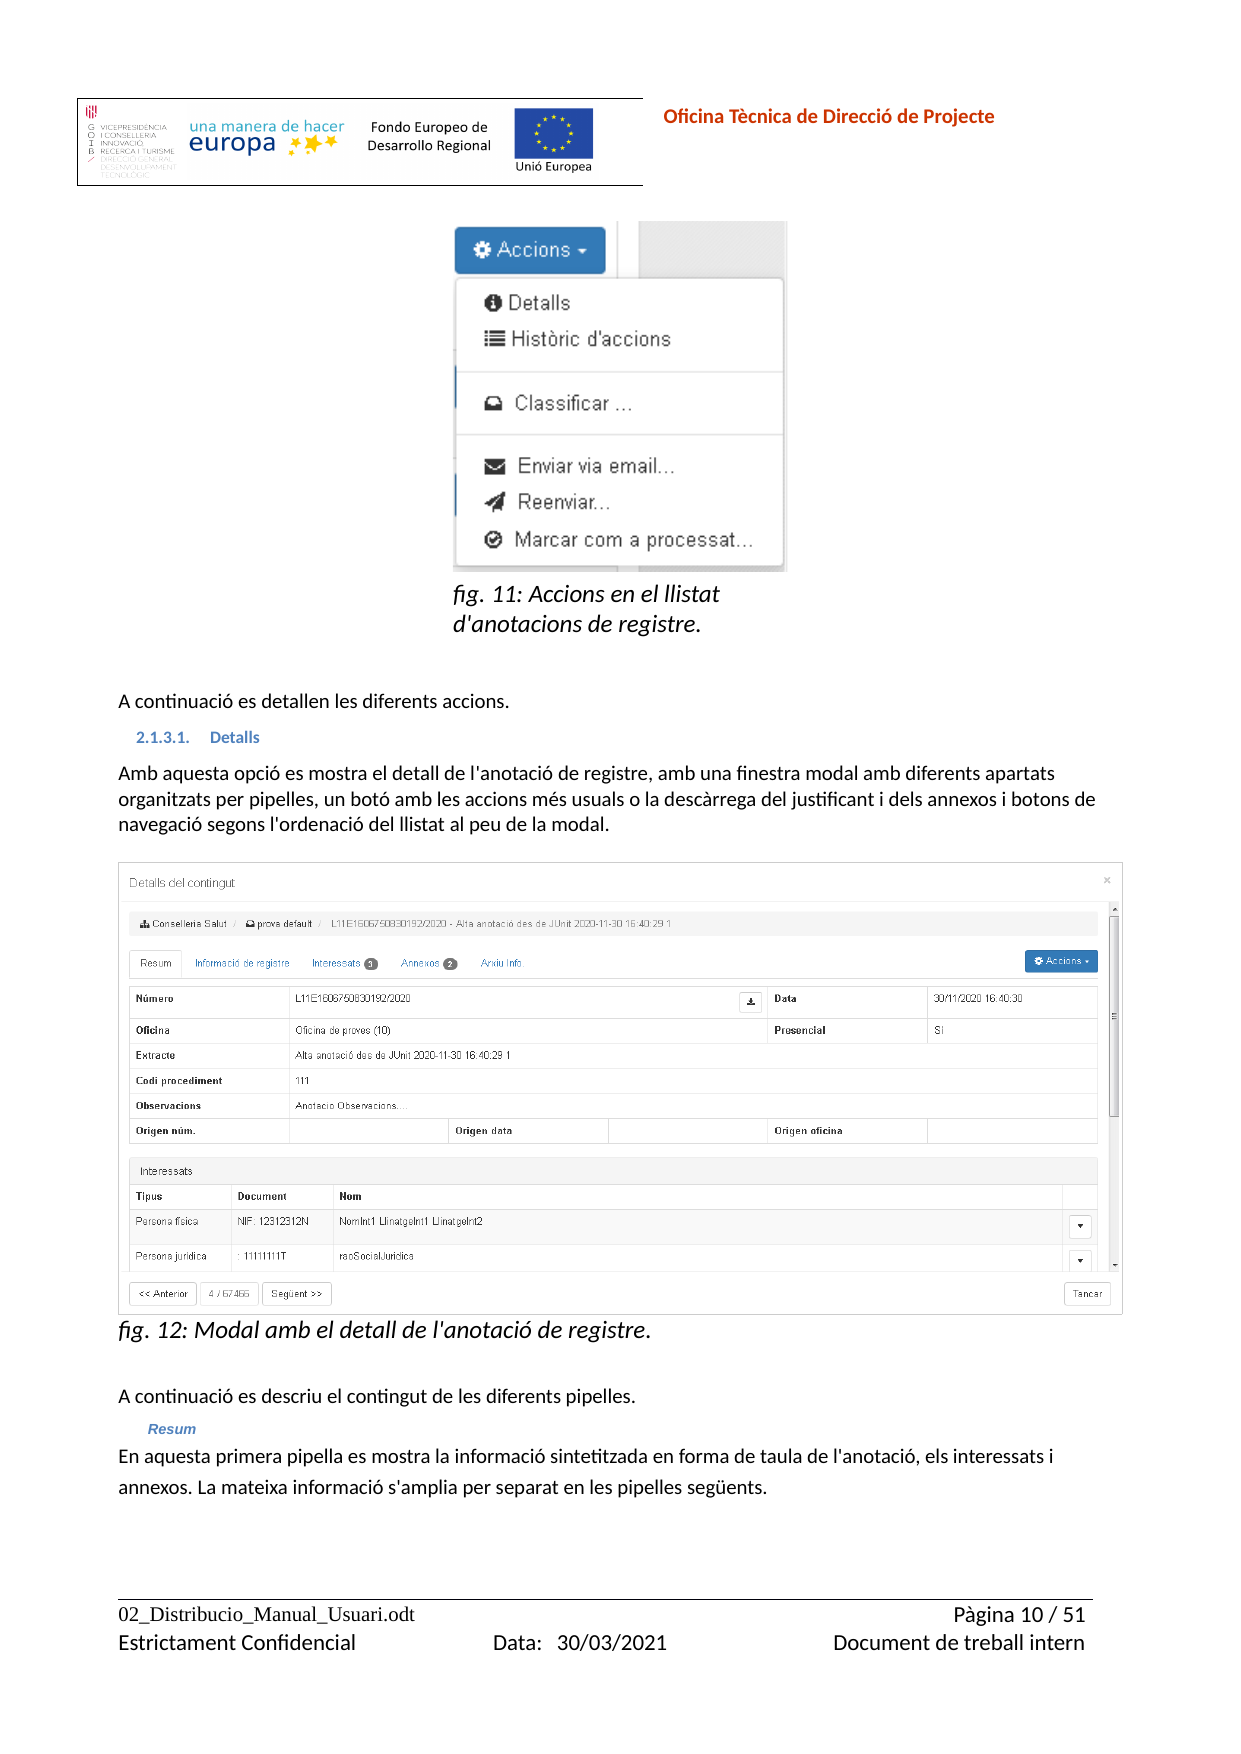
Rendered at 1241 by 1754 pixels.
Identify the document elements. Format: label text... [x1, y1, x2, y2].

text fig. 12: Modal amb el detall de l'anotació de registre. [118, 1315, 1122, 1345]
text fig. 11: Accions en el llistat d'anotacions de registre. [453, 572, 787, 639]
subtitle Resum [148, 1421, 1122, 1437]
picture [121, 865, 1119, 1312]
text A continuació es descriu el contingut de les diferents pipelles. [118, 1383, 1122, 1408]
picture [452, 221, 788, 572]
picture [187, 103, 599, 180]
text Amb aquesta opció es mostra el detall de l'anotació de registre, amb una finestra modal amb diferents apartats organitzats per pipelles, un botó amb les accions més usuals o la descàrrega del justificant i dels annexos i botons de navegació segons l'ordenació del llistat al peu de la modal. [118, 760, 1122, 837]
subtitle Detalls [136, 727, 1122, 748]
text [119, 863, 1122, 1314]
picture [82, 103, 181, 180]
text A continuació es detallen les diferents accions. [118, 689, 1122, 714]
text En aquesta primera pipella es mostra la informació sintetitzada en forma de taula de l'anotació, els interessats i annexos. La mateixa informació s'amplia per separat en les pipelles següents. [118, 1444, 1122, 1499]
